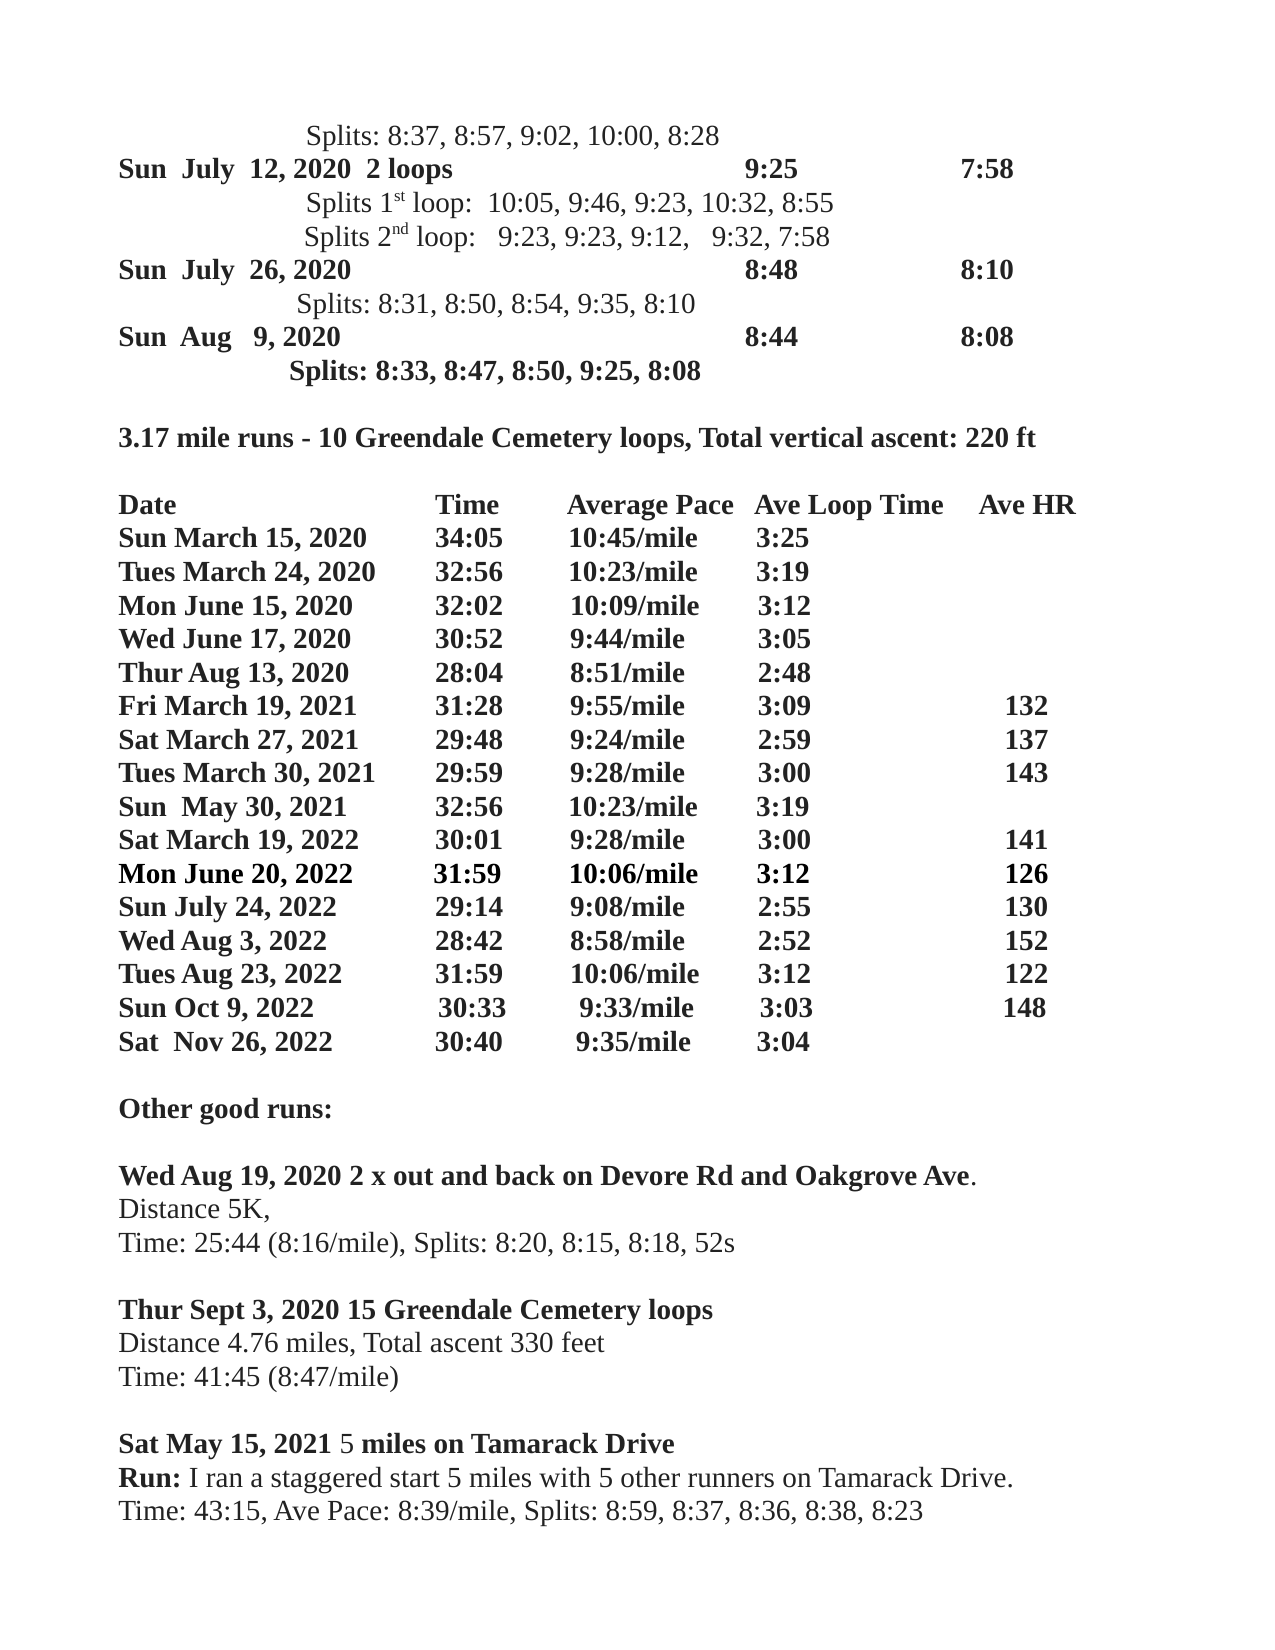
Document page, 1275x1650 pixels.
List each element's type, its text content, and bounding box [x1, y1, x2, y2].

text Time: 25:44 (8:16/mile), Splits: 8:20, 8:15, 8:18, 52s [118, 1225, 1161, 1258]
text Other good runs: [118, 1091, 1161, 1124]
text Splits: 8:37, 8:57, 9:02, 10:00, 8:28 Sun July 12, 2020 2 loops 9:25 7:58 Splits 1st loop: 10:05, 9:46, 9:23, 10:32, 8:55 [118, 118, 1161, 219]
text Sun May 30, 2021 32:56 10:23/mile 3:19 [118, 789, 1161, 822]
text Thur Sept 3, 2020 15 Greendale Cemetery loops [118, 1292, 1161, 1326]
text Time: 41:45 (8:47/mile) [118, 1359, 1161, 1393]
text Mon June 15, 2020 32:02 10:09/mile 3:12 [118, 588, 1161, 621]
text Distance 5K, [118, 1191, 1161, 1225]
text Date Time Average Pace Ave Loop Time Ave HR [118, 487, 1161, 521]
text Sun July 24, 2022 29:14 9:08/mile 2:55 130 [118, 889, 1161, 923]
text Tues March 30, 2021 29:59 9:28/mile 3:00 143 [118, 755, 1161, 789]
text Thur Aug 13, 2020 28:04 8:51/mile 2:48 [118, 655, 1161, 688]
text Tues March 24, 2020 32:56 10:23/mile 3:19 [118, 554, 1161, 588]
text Sat Nov 26, 2022 30:40 9:35/mile 3:04 [118, 1024, 1161, 1057]
text Sun Oct 9, 2022 30:33 9:33/mile 3:03 148 [118, 990, 1161, 1024]
text Wed June 17, 2020 30:52 9:44/mile 3:05 [118, 621, 1161, 655]
text Distance 4.76 miles, Total ascent 330 feet [118, 1326, 1161, 1359]
text Sun March 15, 2020 34:05 10:45/mile 3:25 [118, 521, 1161, 554]
text Fri March 19, 2021 31:28 9:55/mile 3:09 132 [118, 688, 1161, 722]
text Run: I ran a staggered start 5 miles with 5 other runners on Tamarack Drive. [118, 1460, 1161, 1493]
text Wed Aug 19, 2020 2 x out and back on Devore Rd and Oakgrove Ave. [118, 1158, 1161, 1191]
text Mon June 20, 2022 31:59 10:06/mile 3:12 126 [118, 856, 1157, 889]
text Sat May 15, 2021 5 miles on Tamarack Drive [118, 1426, 1161, 1460]
list 3.17 mile runs - 10 Greendale Cemetery loops, Total vertical ascent: 220 ft [118, 420, 1161, 453]
text Sun July 26, 2020 8:48 8:10 Splits: 8:31, 8:50, 8:54, 9:35, 8:10 [118, 252, 1161, 319]
text Sun Aug 9, 2020 8:44 8:08 Splits: 8:33, 8:47, 8:50, 9:25, 8:08 [118, 319, 1161, 386]
text Tues Aug 23, 2022 31:59 10:06/mile 3:12 122 [118, 957, 1161, 990]
text Splits 2nd loop: 9:23, 9:23, 9:12, 9:32, 7:58 [118, 219, 1161, 252]
text Sat March 27, 2021 29:48 9:24/mile 2:59 137 [118, 722, 1161, 755]
text Sat March 19, 2022 30:01 9:28/mile 3:00 141 [118, 822, 1161, 856]
text Wed Aug 3, 2022 28:42 8:58/mile 2:52 152 [118, 923, 1161, 957]
text Time: 43:15, Ave Pace: 8:39/mile, Splits: 8:59, 8:37, 8:36, 8:38, 8:23 [118, 1493, 1161, 1527]
